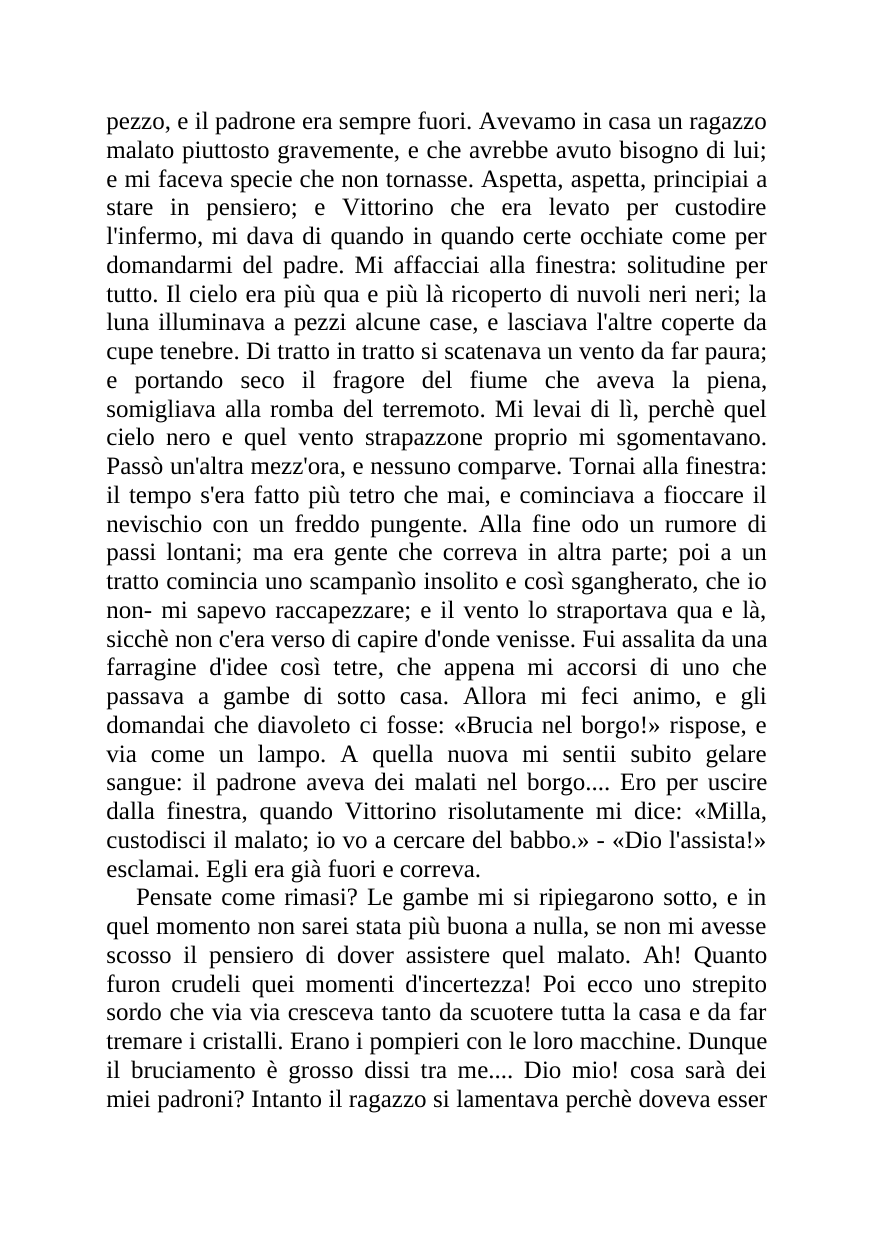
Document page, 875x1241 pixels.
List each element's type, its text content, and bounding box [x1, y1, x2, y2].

text pezzo, e il padrone era sempre fuori. Avevamo in casa un ragazzo malato piuttosto gravemente, e che avrebbe avuto bisogno di lui; e mi faceva specie che non tornasse. Aspetta, aspetta, principiai a stare in pensiero; e Vittorino che era levato per custodire l'infermo, mi dava di quando in quando certe occhiate come per domandarmi del padre. Mi affacciai alla finestra: solitudine per tutto. Il cielo era più qua e più là ricoperto di nuvoli neri neri; la luna illuminava a pezzi alcune case, e lasciava l'altre coperte da cupe tenebre. Di tratto in tratto si scatenava un vento da far paura; e portando seco il fragore del fiume che aveva la piena, somigliava alla romba del terremoto. Mi levai di lì, perchè quel cielo nero e quel vento strapazzone proprio mi sgomentavano. Passò un'altra mezz'ora, e nessuno comparve. Tornai alla finestra: il tempo s'era fatto più tetro che mai, e cominciava a fioccare il nevischio con un freddo pungente. Alla fine odo un rumore di passi lontani; ma era gente che correva in altra parte; poi a un tratto comincia uno scampanìo insolito e così sgangherato, che io non- mi sapevo raccapezzare; e il vento lo straportava qua e là, sicchè non c'era verso di capire d'onde venisse. Fui assalita da una farragine d'idee così tetre, che appena mi accorsi di uno che passava a gambe di sotto casa. Allora mi feci animo, e gli domandai che diavoleto ci fosse: «Brucia nel borgo!» rispose, e via come un lampo. A quella nuova mi sentii subito gelare sangue: il padrone aveva dei malati nel borgo.... Ero per uscire dalla finestra, quando Vittorino risolutamente mi dice: «Milla, custodisci il malato; io vo a cercare del babbo.» - «Dio l'assista!» esclamai. Egli era già fuori e correva. [106, 106, 768, 882]
text Pensate come rimasi? Le gambe mi si ripiegarono sotto, e in quel momento non sarei stata più buona a nulla, se non mi avesse scosso il pensiero di dover assistere quel malato. Ah! Quanto furon crudeli quei momenti d'incertezza! Poi ecco uno strepito sordo che via via cresceva tanto da scuotere tutta la casa e da far tremare i cristalli. Erano i pompieri con le loro macchine. Dunque il bruciamento è grosso dissi tra me.... Dio mio! cosa sarà dei miei padroni? Intanto il ragazzo si lamentava perchè doveva esser [106, 882, 768, 1112]
